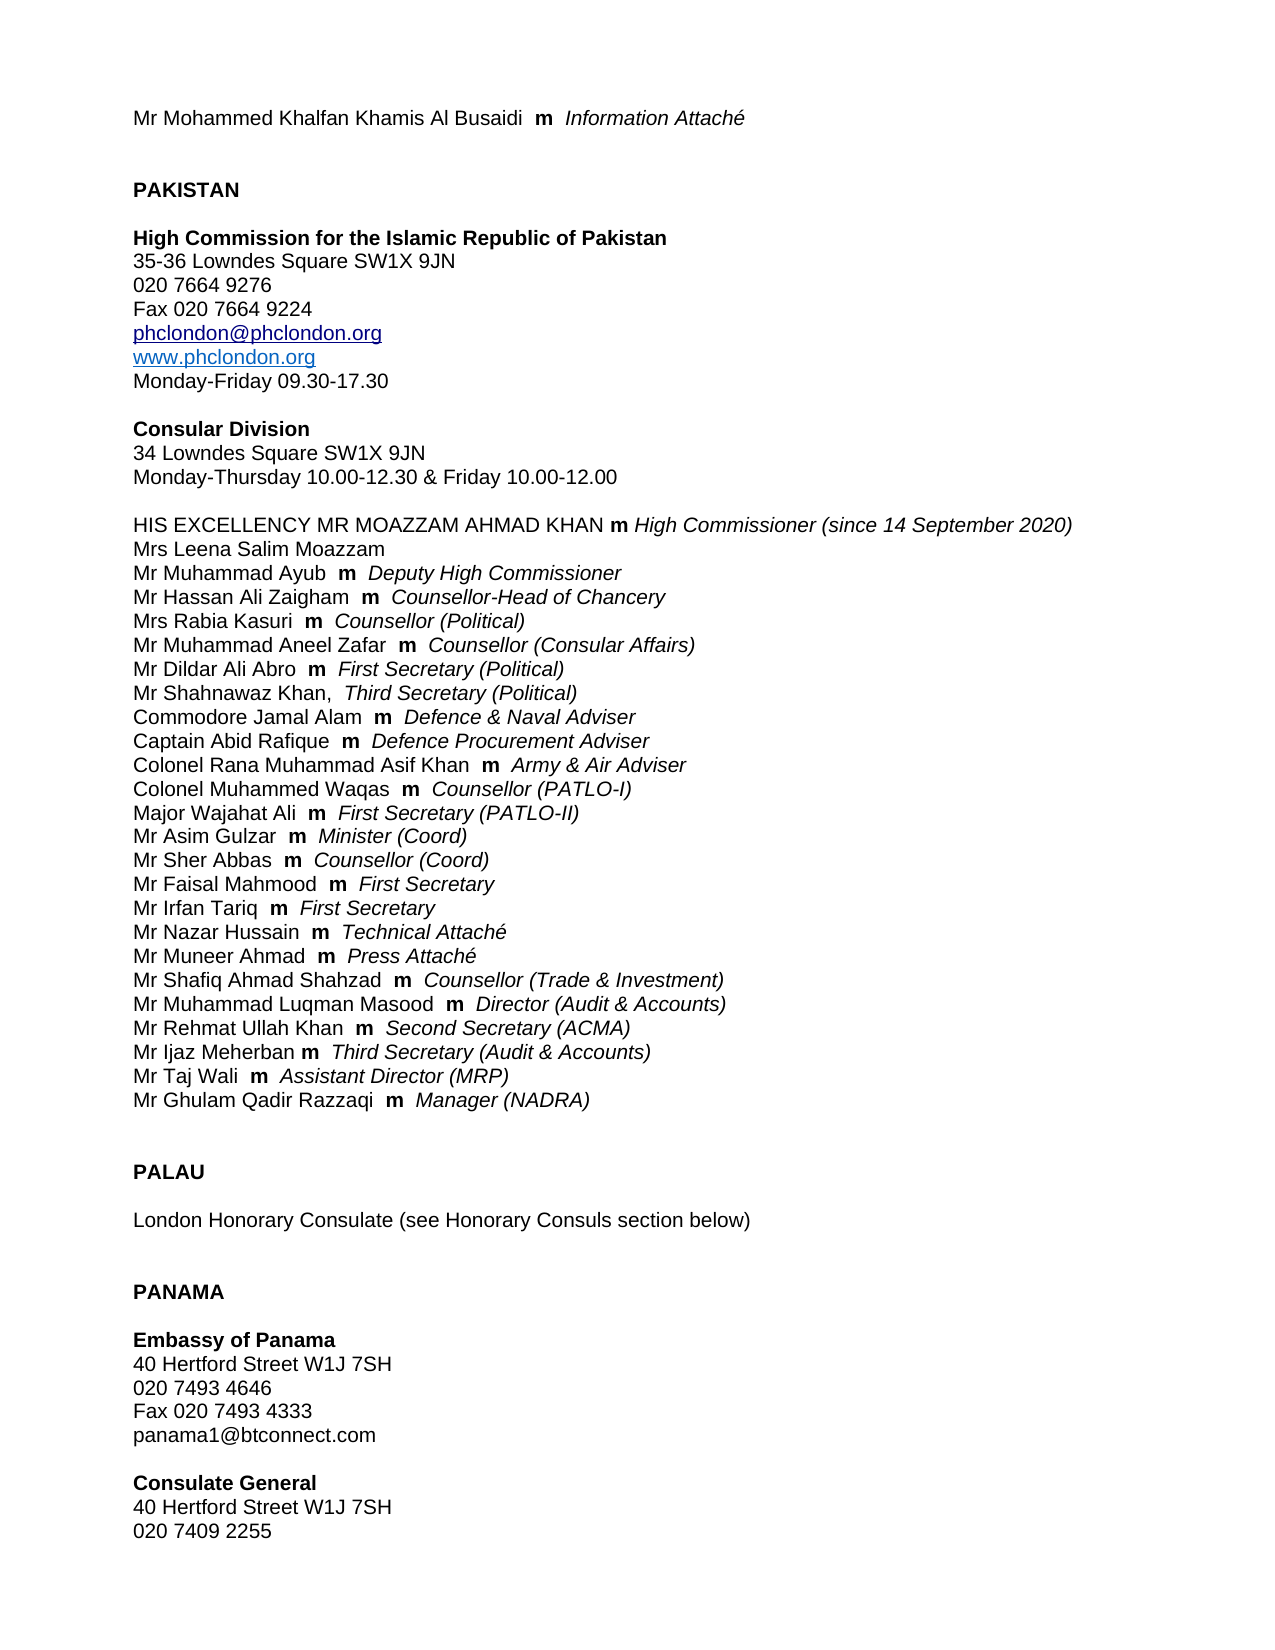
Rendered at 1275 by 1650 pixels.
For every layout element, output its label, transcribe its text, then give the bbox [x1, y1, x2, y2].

text Mr Rehmat Ullah Khan m Second Secretary (ACMA) [133, 1016, 1181, 1040]
text PAKISTAN [133, 177, 1181, 201]
text 020 7493 4646 [133, 1375, 1181, 1399]
text High Commission for the Islamic Republic of Pakistan [133, 225, 1181, 249]
text Colonel Rana Muhammad Asif Khan m Army & Air Adviser [133, 752, 1181, 776]
text 40 Hertford Street W1J 7SH [133, 1351, 1181, 1375]
text Mr Nazar Hussain m Technical Attaché [133, 920, 1181, 944]
text PALAU [133, 1160, 1181, 1184]
text 40 Hertford Street W1J 7SH [133, 1495, 1181, 1519]
text Monday-Friday 09.30-17.30 [133, 369, 1181, 393]
text Consular Division [133, 417, 1181, 441]
text Fax 020 7664 9224 [133, 297, 1181, 321]
text Mr Mohammed Khalfan Khamis Al Busaidi m Information Attaché [133, 106, 1181, 129]
text Mr Dildar Ali Abro m First Secretary (Political) [133, 657, 1181, 681]
text Major Wajahat Ali m First Secretary (PATLO-II) [133, 800, 1181, 824]
text London Honorary Consulate (see Honorary Consuls section below) [133, 1208, 1181, 1232]
text Captain Abid Rafique m Defence Procurement Adviser [133, 728, 1181, 752]
text 020 7409 2255 [133, 1519, 1181, 1543]
text Mr Muhammad Ayub m Deputy High Commissioner [133, 561, 1181, 585]
text HIS EXCELLENCY MR MOAZZAM AHMAD KHAN m High Commissioner (since 14 September 2020) [133, 513, 1181, 537]
text Consulate General [133, 1471, 1181, 1495]
text Mr Hassan Ali Zaigham m Counsellor-Head of Chancery [133, 585, 1181, 609]
text Mr Shahnawaz Khan, Third Secretary (Political) [133, 681, 1181, 704]
text Mr Muhammad Luqman Masood m Director (Audit & Accounts) [133, 992, 1181, 1016]
text 34 Lowndes Square SW1X 9JN [133, 441, 1181, 465]
text Mr Muhammad Aneel Zafar m Counsellor (Consular Affairs) [133, 633, 1181, 657]
text Mr Shafiq Ahmad Shahzad m Counsellor (Trade & Investment) [133, 968, 1181, 992]
text Mr Ghulam Qadir Razzaqi m Manager (NADRA) [133, 1088, 1181, 1112]
text panama1@btconnect.com [133, 1423, 1181, 1447]
text Mr Muneer Ahmad m Press Attaché [133, 944, 1181, 968]
text Monday-Thursday 10.00-12.30 & Friday 10.00-12.00 [133, 465, 1181, 489]
text phclondon@phclondon.org [133, 321, 1181, 345]
text Mr Asim Gulzar m Minister (Coord) [133, 824, 1181, 848]
text Commodore Jamal Alam m Defence & Naval Adviser [133, 704, 1181, 728]
text 020 7664 9276 [133, 273, 1181, 297]
text Mr Ijaz Meherban m Third Secretary (Audit & Accounts) [133, 1040, 1181, 1064]
text Embassy of Panama [133, 1327, 1181, 1351]
text 35-36 Lowndes Square SW1X 9JN [133, 249, 1181, 273]
text Mrs Rabia Kasuri m Counsellor (Political) [133, 609, 1181, 633]
text Mr Irfan Tariq m First Secretary [133, 896, 1181, 920]
text Mr Sher Abbas m Counsellor (Coord) [133, 848, 1181, 872]
text Fax 020 7493 4333 [133, 1399, 1181, 1423]
text Mrs Leena Salim Moazzam [133, 537, 1181, 561]
text Mr Faisal Mahmood m First Secretary [133, 872, 1181, 896]
text Mr Taj Wali m Assistant Director (MRP) [133, 1064, 1181, 1088]
text Colonel Muhammed Waqas m Counsellor (PATLO-I) [133, 776, 1181, 800]
text www.phclondon.org [133, 345, 1181, 369]
text PANAMA [133, 1279, 1181, 1303]
